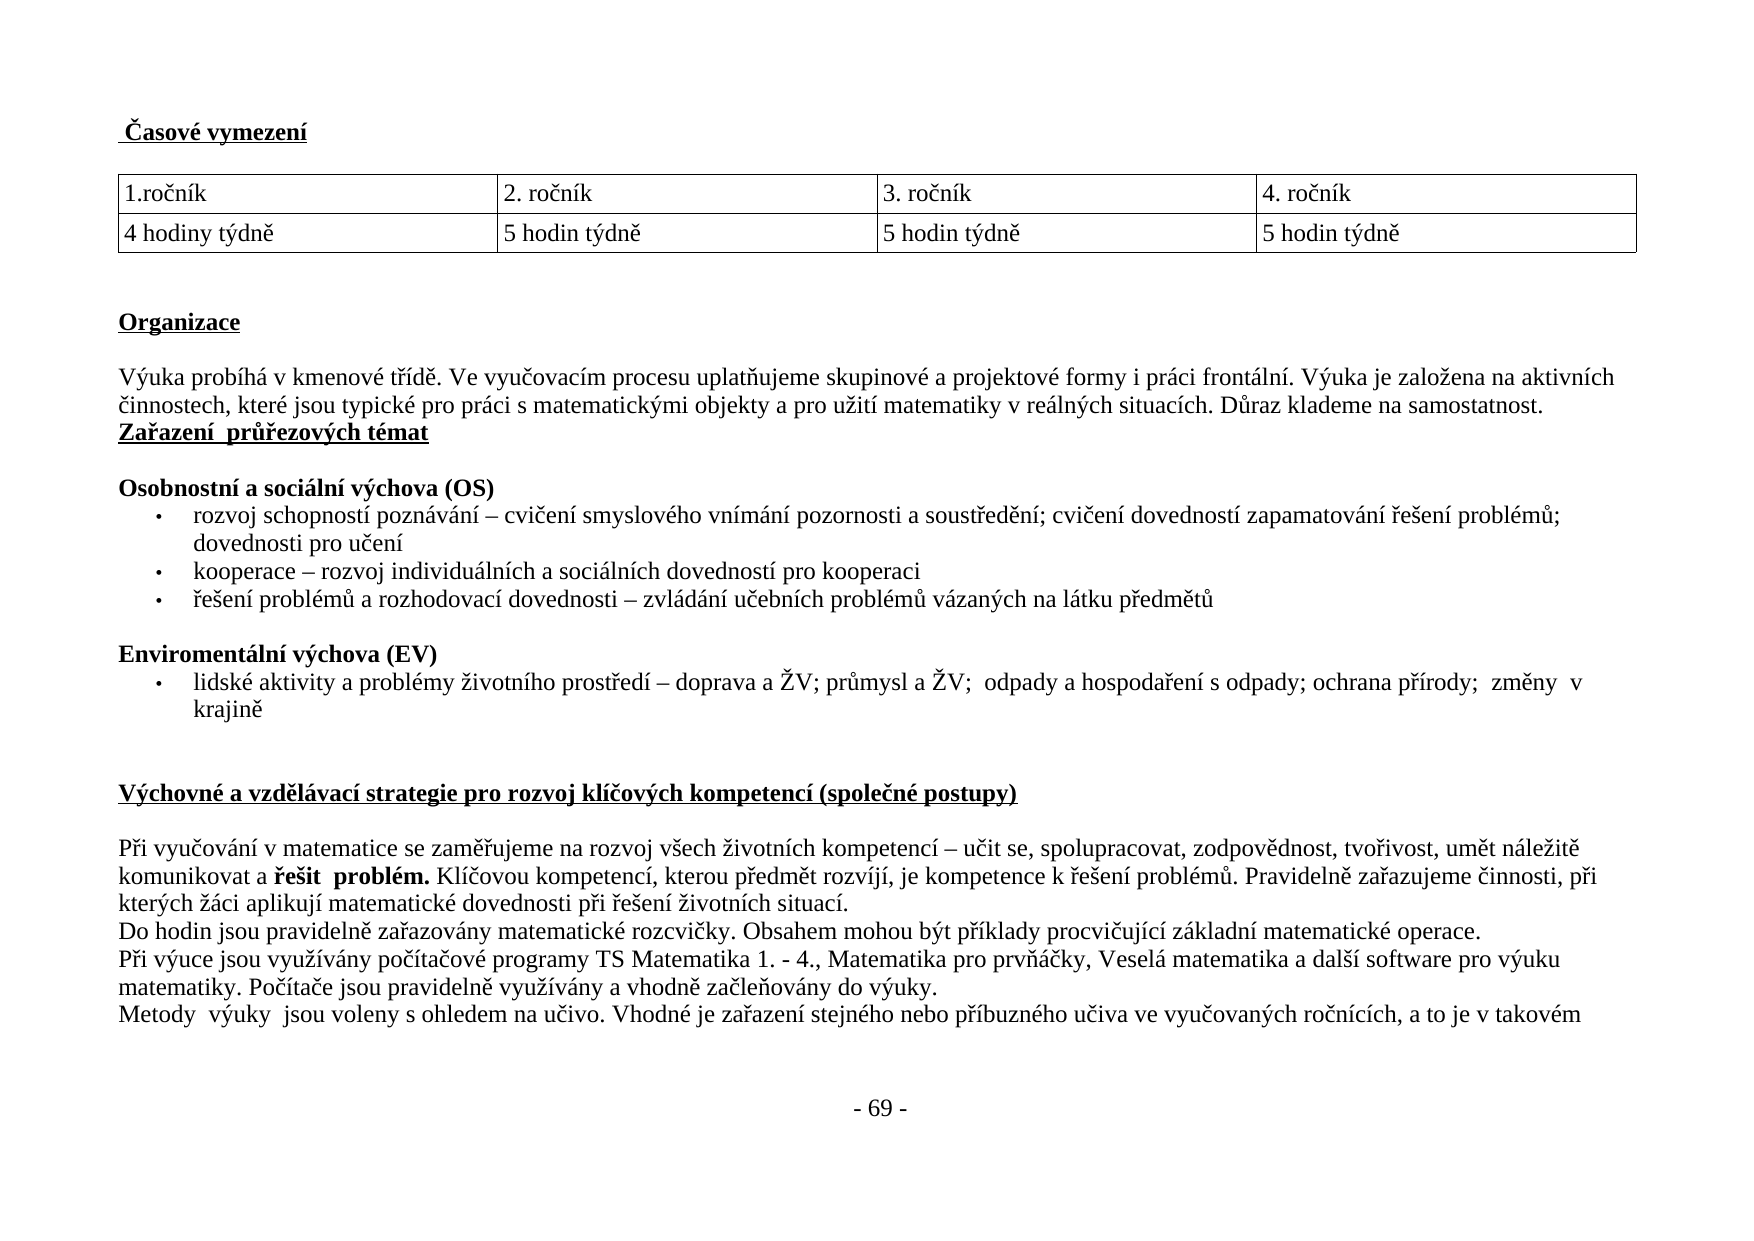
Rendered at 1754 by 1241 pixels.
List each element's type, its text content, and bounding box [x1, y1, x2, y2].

table_cell 5 hodin týdně [498, 214, 877, 252]
table_cell 5 hodin týdně [1257, 214, 1636, 252]
text Enviromentální výchova (EV) [118, 640, 1636, 668]
table_cell 5 hodin týdně [878, 214, 1256, 252]
table_header 4. ročník [1257, 175, 1636, 213]
text Výuka probíhá v kmenové třídě. Ve vyučovacím procesu uplatňujeme skupinové a projektové formy i práci frontální. Výuka je založena na aktivních činnostech, které jsou typické pro práci s matematickými objekty a pro užití matematiky v reálných situacích. Důraz klademe na samostatnost. [118, 363, 1636, 418]
list lidské aktivity a problémy životního prostředí – doprava a ŽV; průmysl a ŽV; odpady a hospodaření s odpady; ochrana přírody; změny v krajině [156, 668, 1636, 723]
list řešení problémů a rozhodovací dovednosti – zvládání učebních problémů vázaných na látku předmětů [156, 585, 1636, 612]
text Při vyučování v matematice se zaměřujeme na rozvoj všech životních kompetencí – učit se, spolupracovat, zodpovědnost, tvořivost, umět náležitě komunikovat a řešit problém. Klíčovou kompetencí, kterou předmět rozvíjí, je kompetence k řešení problémů. Pravidelně zařazujeme činnosti, při kterých žáci aplikují matematické dovednosti při řešení životních situací. [118, 834, 1636, 917]
table_header 1.ročník [119, 175, 497, 213]
list rozvoj schopností poznávání – cvičení smyslového vnímání pozornosti a soustředění; cvičení dovedností zapamatování řešení problémů; dovednosti pro učení [156, 502, 1636, 557]
text Výchovné a vzdělávací strategie pro rozvoj klíčových kompetencí (společné postupy) [118, 779, 1636, 806]
text Osobnostní a sociální výchova (OS) [118, 474, 1636, 502]
table_cell 4 hodiny týdně [119, 214, 497, 252]
text Zařazení průřezových témat [118, 418, 1636, 446]
text Při výuce jsou využívány počítačové programy TS Matematika 1. - 4., Matematika pro prvňáčky, Veselá matematika a další software pro výuku matematiky. Počítače jsou pravidelně využívány a vhodně začleňovány do výuky. [118, 945, 1636, 1000]
text Do hodin jsou pravidelně zařazovány matematické rozcvičky. Obsahem mohou být příklady procvičující základní matematické operace. [118, 917, 1636, 945]
text Metody výuky jsou voleny s ohledem na učivo. Vhodné je zařazení stejného nebo příbuzného učiva ve vyučovaných ročnících, a to je v takovém [118, 1000, 1636, 1028]
text Organizace [118, 308, 1636, 335]
table_header 3. ročník [878, 175, 1256, 213]
table_header 2. ročník [498, 175, 877, 213]
list kooperace – rozvoj individuálních a sociálních dovedností pro kooperaci [156, 557, 1636, 585]
text Časové vymezení [118, 118, 1636, 146]
